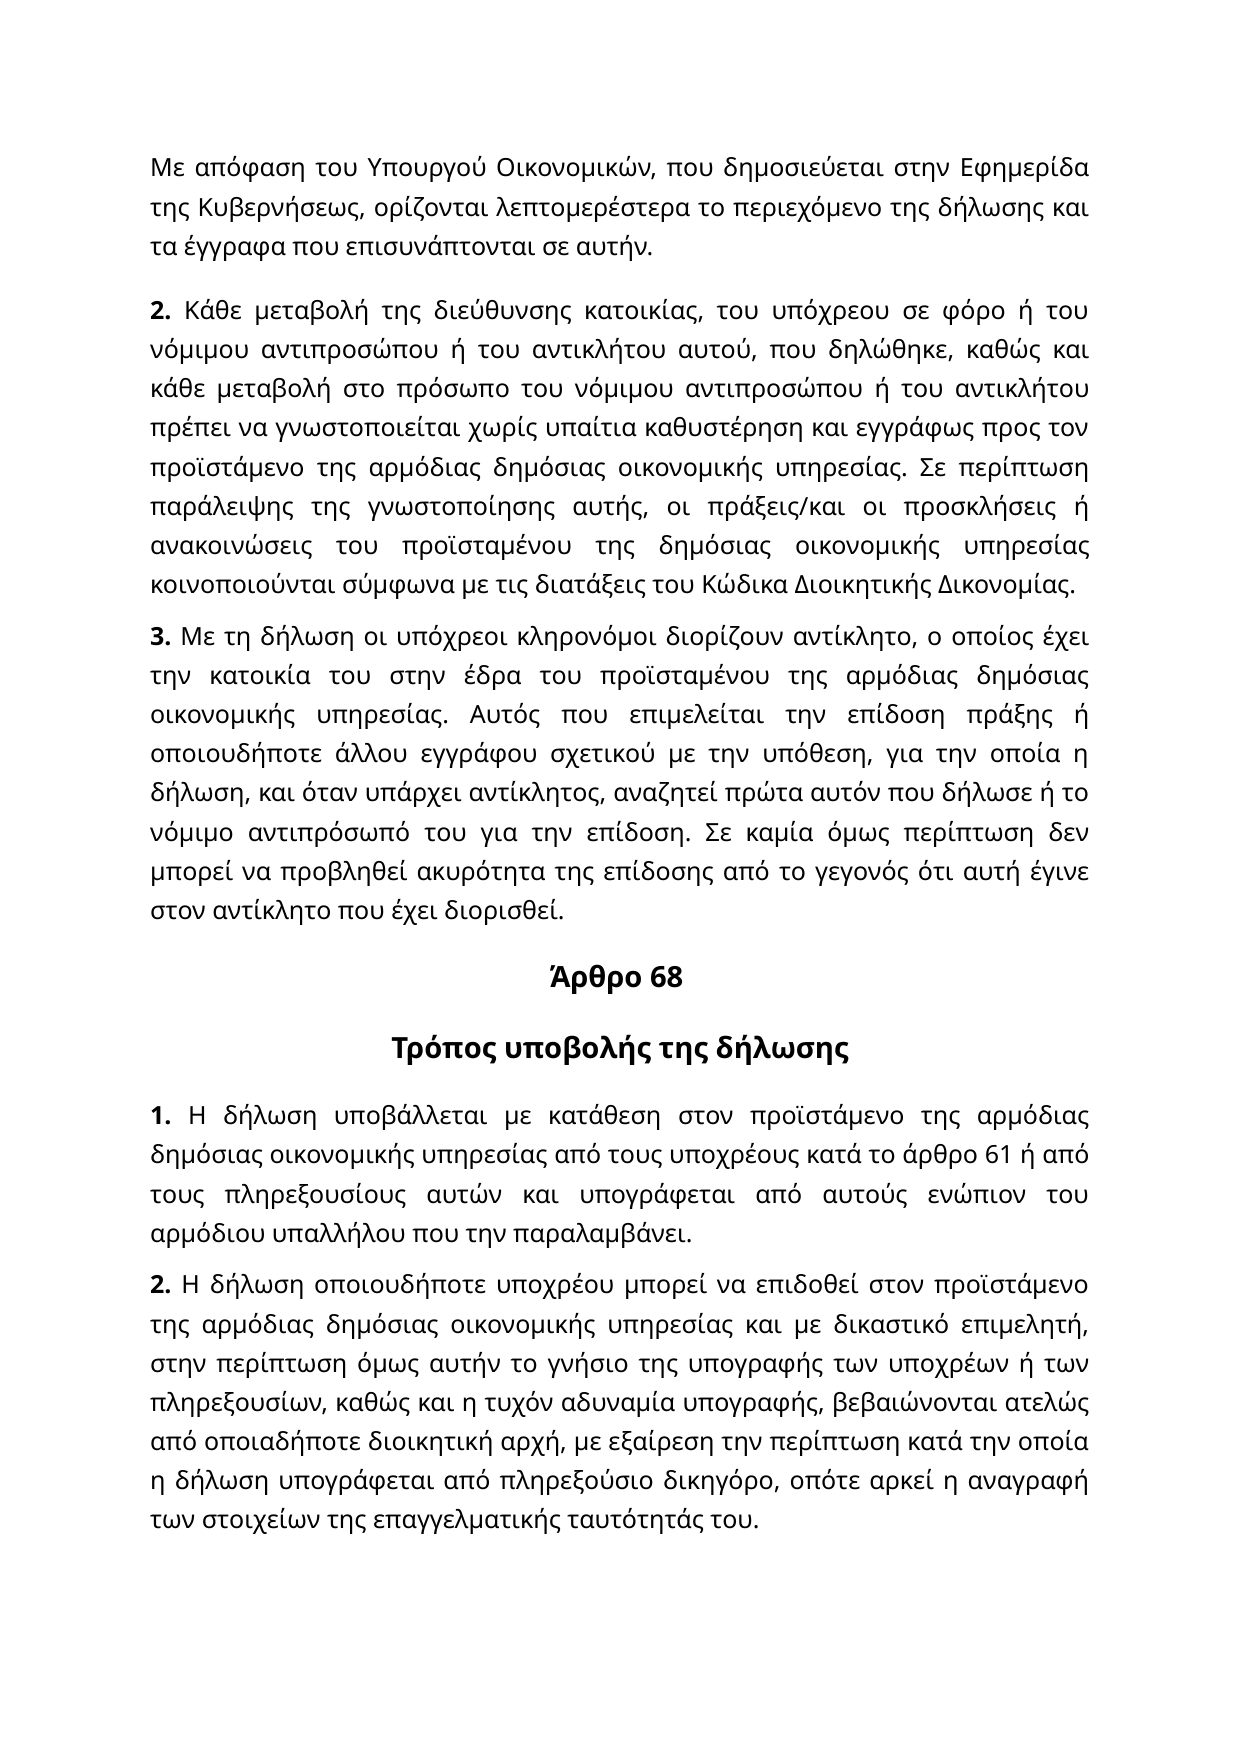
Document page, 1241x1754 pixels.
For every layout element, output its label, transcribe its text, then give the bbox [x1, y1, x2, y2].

text 3. Με τη δήλωση οι υπόχρεοι κληρονόμοι διορίζουν αντίκλητο, ο οποίος έχει την κατοικία του στην έδρα του προϊσταμένου της αρμόδιας δημόσιας οικονομικής υπηρεσίας. Αυτός που επιμελείται την επίδοση πράξης ή οποιουδήποτε άλλου εγγράφου σχετικού με την υπόθεση, για την οποία η δήλωση, και όταν υπάρχει αντίκλητος, αναζητεί πρώτα αυτόν που δήλωσε ή το νόμιμο αντιπρόσωπό του για την επίδοση. Σε καμία όμως περίπτωση δεν μπορεί να προβληθεί ακυρότητα της επίδοσης από το γεγονός ότι αυτή έγινε στον αντίκλητο που έχει διορισθεί. [150, 618, 1090, 927]
text 1. Η δήλωση υποβάλλεται με κατάθεση στον προϊστάμενο της αρμόδιας δημόσιας οικονομικής υπηρεσίας από τους υποχρέους κατά το άρθρο 61 ή από τους πληρεξουσίους αυτών και υπογράφεται από αυτούς ενώπιον του αρμόδιου υπαλλήλου που την παραλαμβάνει. [150, 1098, 1090, 1249]
subtitle Άρθρο 68 [150, 957, 1090, 996]
text 2. Κάθε μεταβολή της διεύθυνσης κατοικίας, του υπόχρεου σε φόρο ή του νόμιμου αντιπροσώπου ή του αντικλήτου αυτού, που δηλώθηκε, καθώς και κάθε μεταβολή στο πρόσωπο του νόμιμου αντιπροσώπου ή του αντικλήτου πρέπει να γνωστοποιείται χωρίς υπαίτια καθυστέρηση και εγγράφως προς τον προϊστάμενο της αρμόδιας δημόσιας οικονομικής υπηρεσίας. Σε περίπτωση παράλειψης της γνωστοποίησης αυτής, οι πράξεις/και οι προσκλήσεις ή ανακοινώσεις του προϊσταμένου της δημόσιας οικονομικής υπηρεσίας κοινοποιούνται σύμφωνα με τις διατάξεις του Κώδικα Διοικητικής Δικονομίας. [150, 292, 1090, 601]
text Με απόφαση του Υπουργού Οικονομικών, που δημοσιεύεται στην Εφημερίδα της Κυβερνήσεως, ορίζονται λεπτομερέστερα το περιεχόμενο της δήλωσης και τα έγγραφα που επισυνάπτονται σε αυτήν. [150, 150, 1090, 262]
subtitle Τρόπος υποβολής της δήλωσης [150, 1027, 1090, 1067]
text 2. Η δήλωση οποιουδήποτε υποχρέου μπορεί να επιδοθεί στον προϊστάμενο της αρμόδιας δημόσιας οικονομικής υπηρεσίας και με δικαστικό επιμελητή, στην περίπτωση όμως αυτήν το γνήσιο της υπογραφής των υποχρέων ή των πληρεξουσίων, καθώς και η τυχόν αδυναμία υπογραφής, βεβαιώνονται ατελώς από οποιαδήποτε διοικητική αρχή, με εξαίρεση την περίπτωση κατά την οποία η δήλωση υπογράφεται από πληρεξούσιο δικηγόρο, οπότε αρκεί η αναγραφή των στοιχείων της επαγγελματικής ταυτότητάς του. [150, 1267, 1090, 1536]
